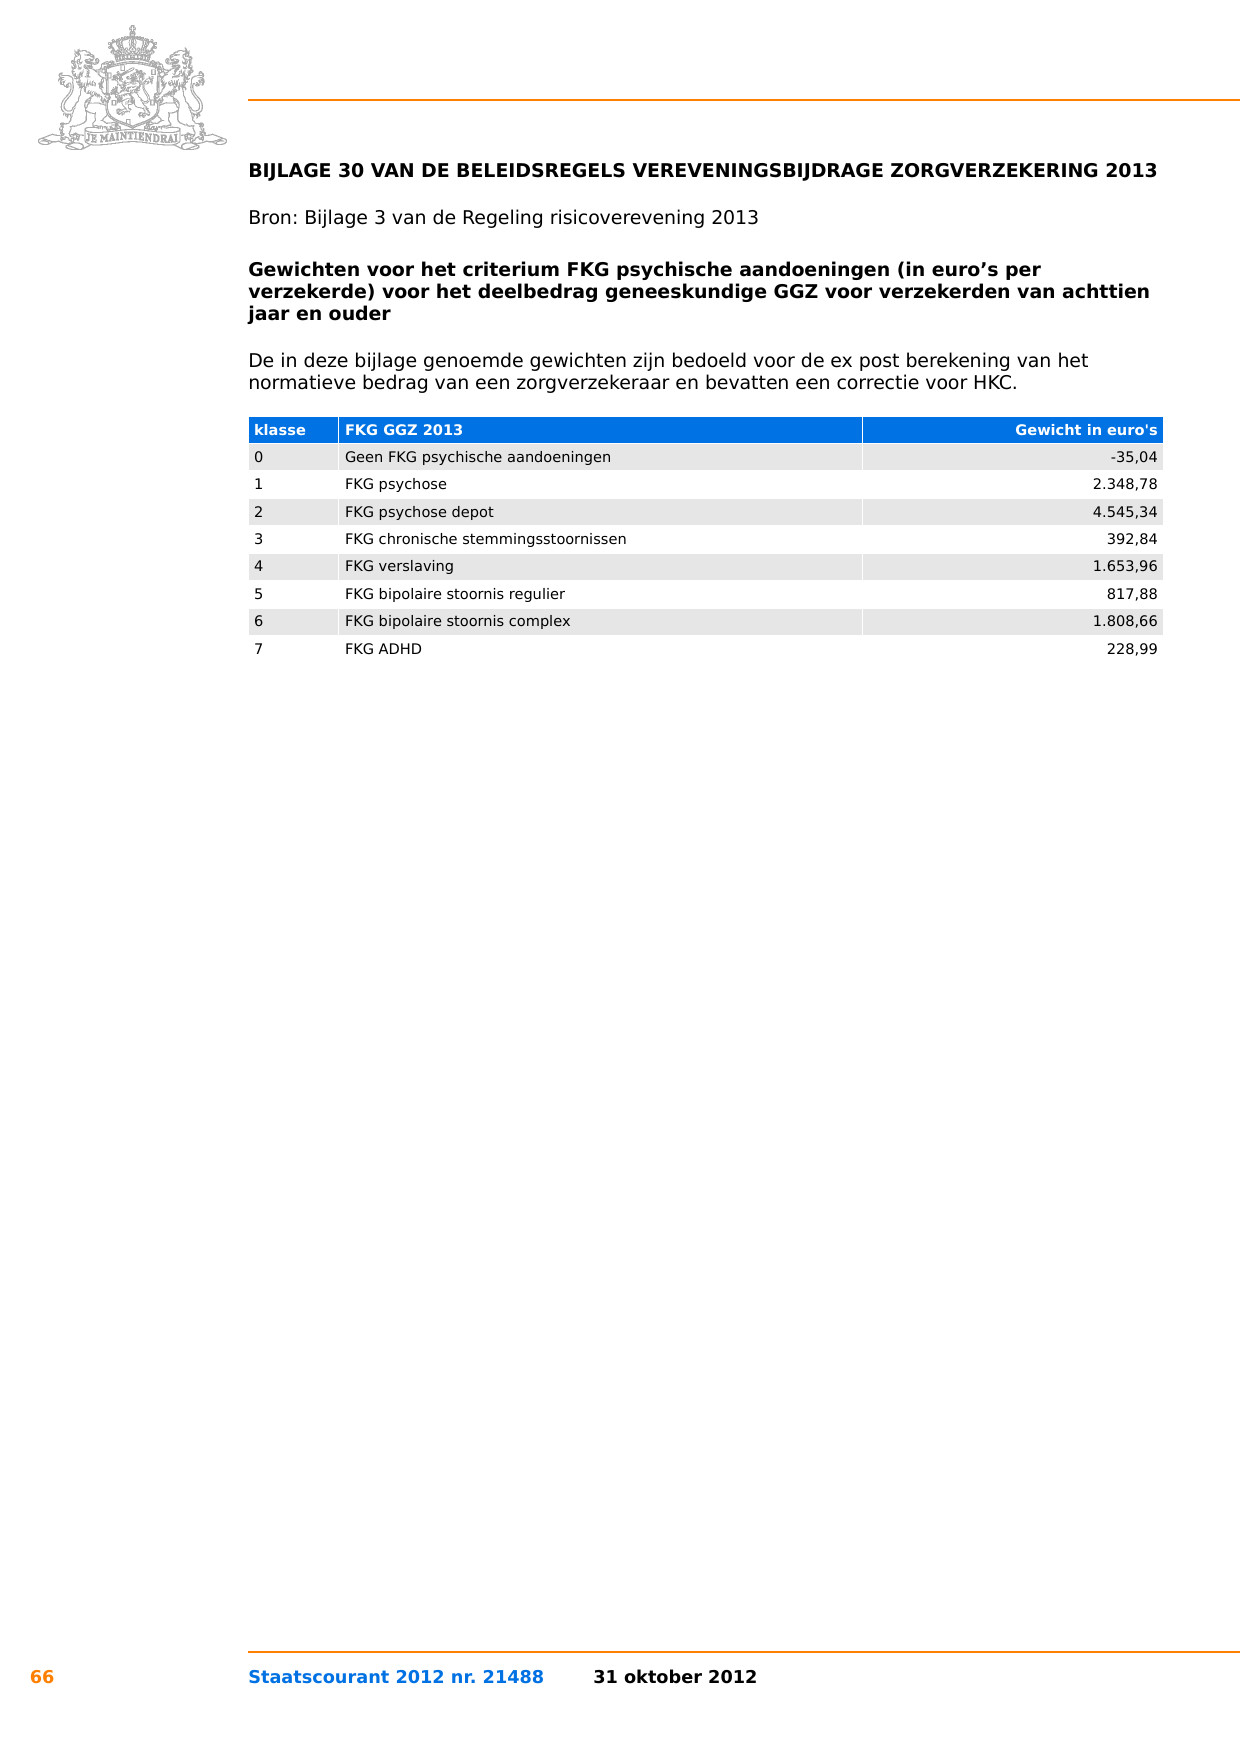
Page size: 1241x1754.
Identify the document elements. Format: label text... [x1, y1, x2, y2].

table_cell 1 [249, 471, 338, 498]
table_cell FKG chronische stemmingsstoornissen [339, 526, 862, 553]
table_cell 392,84 [863, 526, 1163, 553]
text Bron: Bijlage 3 van de Regeling risicoverevening 2013 [248, 207, 1163, 229]
text De in deze bijlage genoemde gewichten zijn bedoeld voor de ex post berekening van het normatieve bedrag van een zorgverzekeraar en bevatten een correctie voor HKC. [248, 350, 1163, 394]
table_header klasse [249, 417, 338, 443]
table_cell 228,99 [863, 636, 1163, 662]
subtitle Gewichten voor het criterium FKG psychische aandoeningen (in euro’s per verzekerde) voor het deelbedrag geneeskundige GGZ voor verzekerden van achttien jaar en ouder [248, 259, 1163, 325]
table_cell Geen FKG psychische aandoeningen [339, 444, 862, 470]
table_cell 2.348,78 [863, 471, 1163, 498]
table_header FKG GGZ 2013 [339, 417, 862, 443]
table_cell FKG bipolaire stoornis complex [339, 609, 862, 635]
table_cell -35,04 [863, 444, 1163, 470]
table_cell FKG ADHD [339, 636, 862, 662]
table_cell 817,88 [863, 581, 1163, 607]
table_cell 4.545,34 [863, 499, 1163, 525]
table_cell 0 [249, 444, 338, 470]
table_cell 7 [249, 636, 338, 662]
table_cell 5 [249, 581, 338, 607]
table_cell 2 [249, 499, 338, 525]
table_cell FKG bipolaire stoornis regulier [339, 581, 862, 607]
table_header Gewicht in euro's [863, 417, 1163, 443]
table_cell 1.808,66 [863, 609, 1163, 635]
table_cell 6 [249, 609, 338, 635]
table_cell 4 [249, 554, 338, 580]
table_cell 1.653,96 [863, 554, 1163, 580]
table_cell 3 [249, 526, 338, 553]
subtitle BIJLAGE 30 VAN DE BELEIDSREGELS VEREVENINGSBIJDRAGE ZORGVERZEKERING 2013 [248, 160, 1163, 182]
table_cell FKG verslaving [339, 554, 862, 580]
picture [38, 25, 227, 150]
table_cell FKG psychose [339, 471, 862, 498]
table_cell FKG psychose depot [339, 499, 862, 525]
